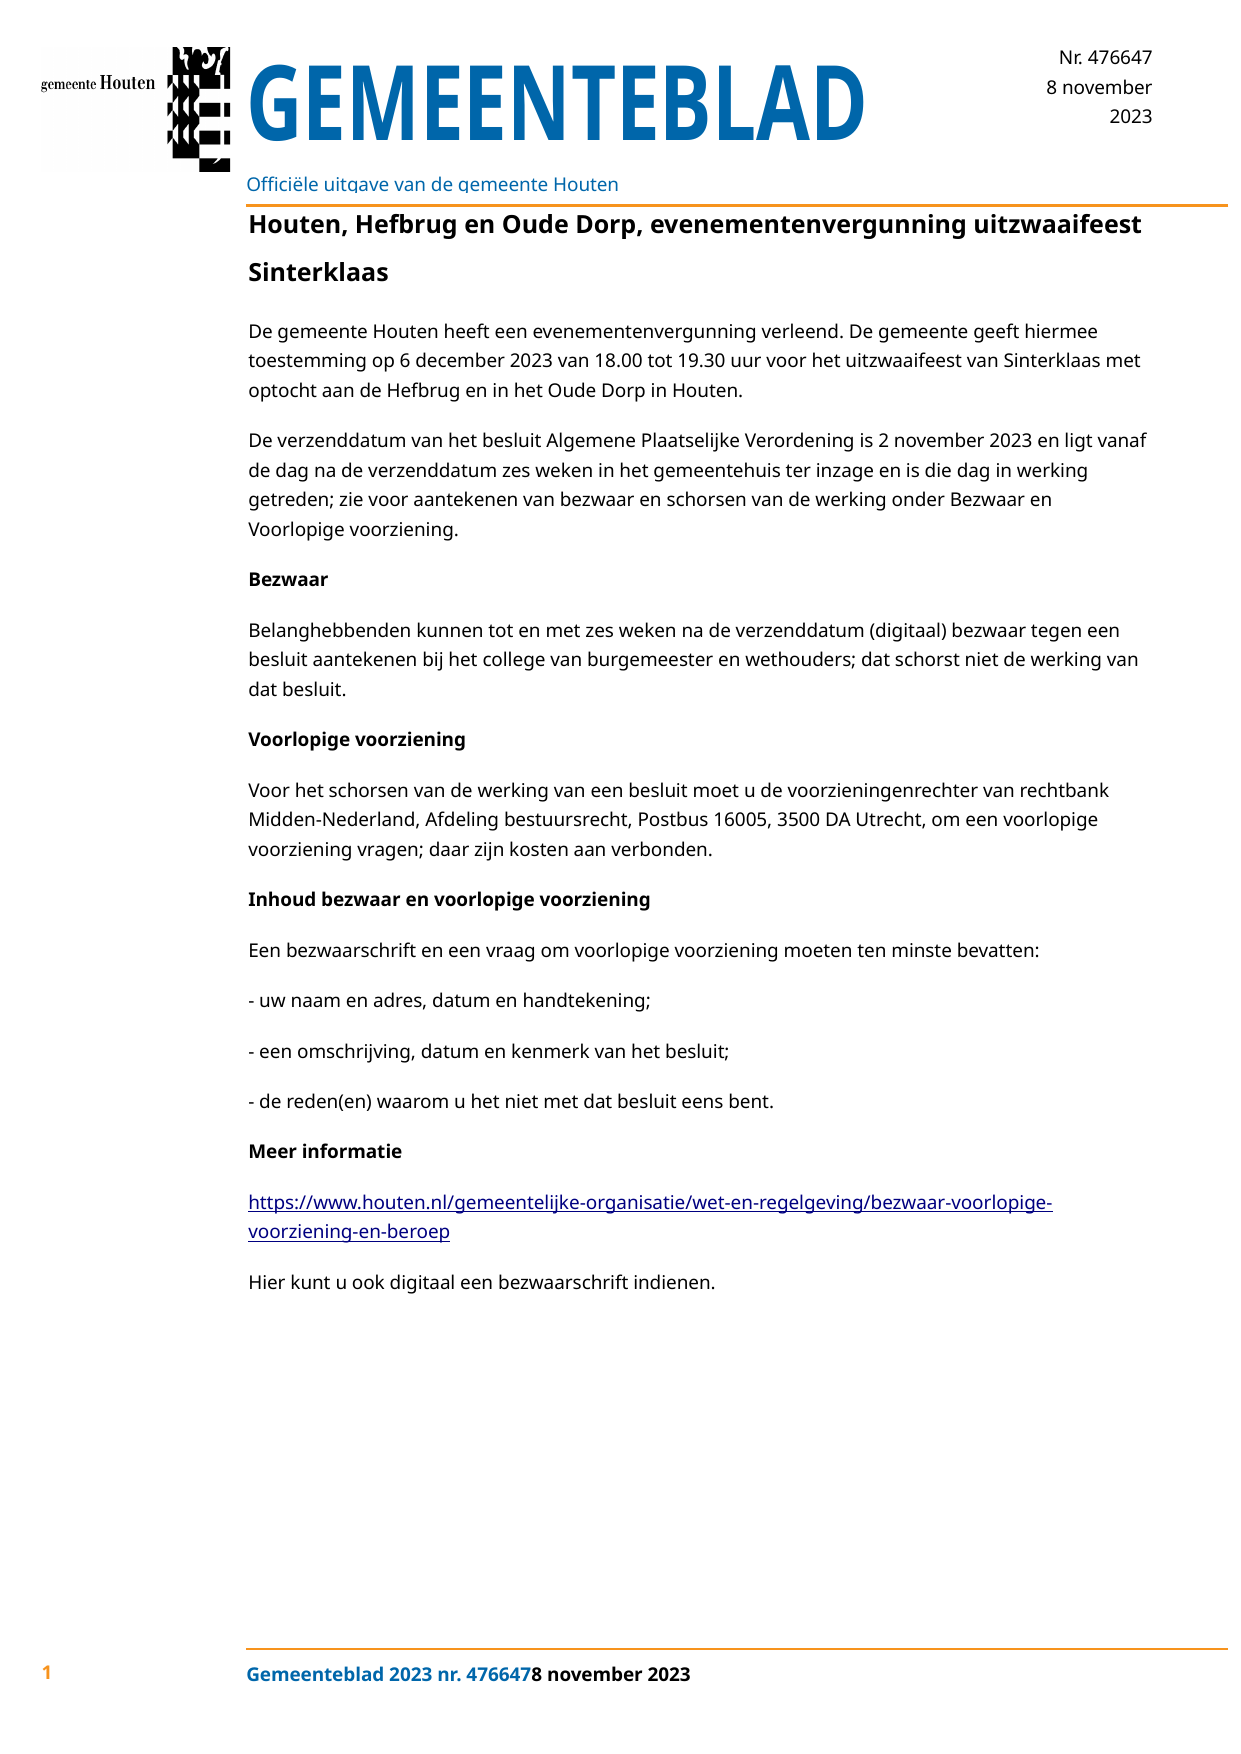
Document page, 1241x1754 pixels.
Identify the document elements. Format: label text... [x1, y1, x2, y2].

text De verzenddatum van het besluit Algemene Plaatselijke Verordening is 2 november 2023 en ligt vanaf de dag na de verzenddatum zes weken in het gemeentehuis ter inzage en is die dag in werking getreden; zie voor aantekenen van bezwaar en schorsen van de werking onder Bezwaar en Voorlopige voorziening. [248, 427, 1152, 542]
text Bezwaar [248, 567, 1152, 592]
text Inhoud bezwaar en voorlopige voorziening [248, 887, 1152, 912]
text Een bezwaarschrift en een vraag om voorlopige voorziening moeten ten minste bevatten: [248, 937, 1152, 963]
text De gemeente Houten heeft een evenementenvergunning verleend. De gemeente geeft hiermee toestemming op 6 december 2023 van 18.00 tot 19.30 uur voor het uitzwaaifeest van Sinterklaas met optocht aan de Hefbrug en in het Oude Dorp in Houten. [248, 318, 1152, 403]
text Voorlopige voorziening [248, 727, 1152, 752]
text Voor het schorsen van de werking van een besluit moet u de voorzieningenrechter van rechtbank Midden-Nederland, Afdeling bestuursrecht, Postbus 16005, 3500 DA Utrecht, om een voorlopige voorziening vragen; daar zijn kosten aan verbonden. [248, 777, 1152, 862]
text Meer informatie [248, 1139, 1152, 1164]
text Belanghebbenden kunnen tot en met zes weken na de verzenddatum (digitaal) bezwaar tegen een besluit aantekenen bij het college van burgemeester en wethouders; dat schorst niet de werking van dat besluit. [248, 617, 1152, 702]
text Hier kunt u ook digitaal een bezwaarschrift indienen. [248, 1269, 1152, 1295]
picture [41, 47, 231, 172]
text - een omschrijving, datum en kenmerk van het besluit; [248, 1038, 1152, 1064]
text https://www.houten.nl/gemeentelijke-organisatie/wet-en-regelgeving/bezwaar-voorlopige-voorziening-en-beroep [248, 1189, 1152, 1244]
text - uw naam en adres, datum en handtekening; [248, 987, 1152, 1013]
text - de reden(en) waarom u het niet met dat besluit eens bent. [248, 1088, 1152, 1114]
text Houten, Hefbrug en Oude Dorp, evenementenvergunning uitzwaaifeest Sinterklaas [248, 207, 1152, 288]
